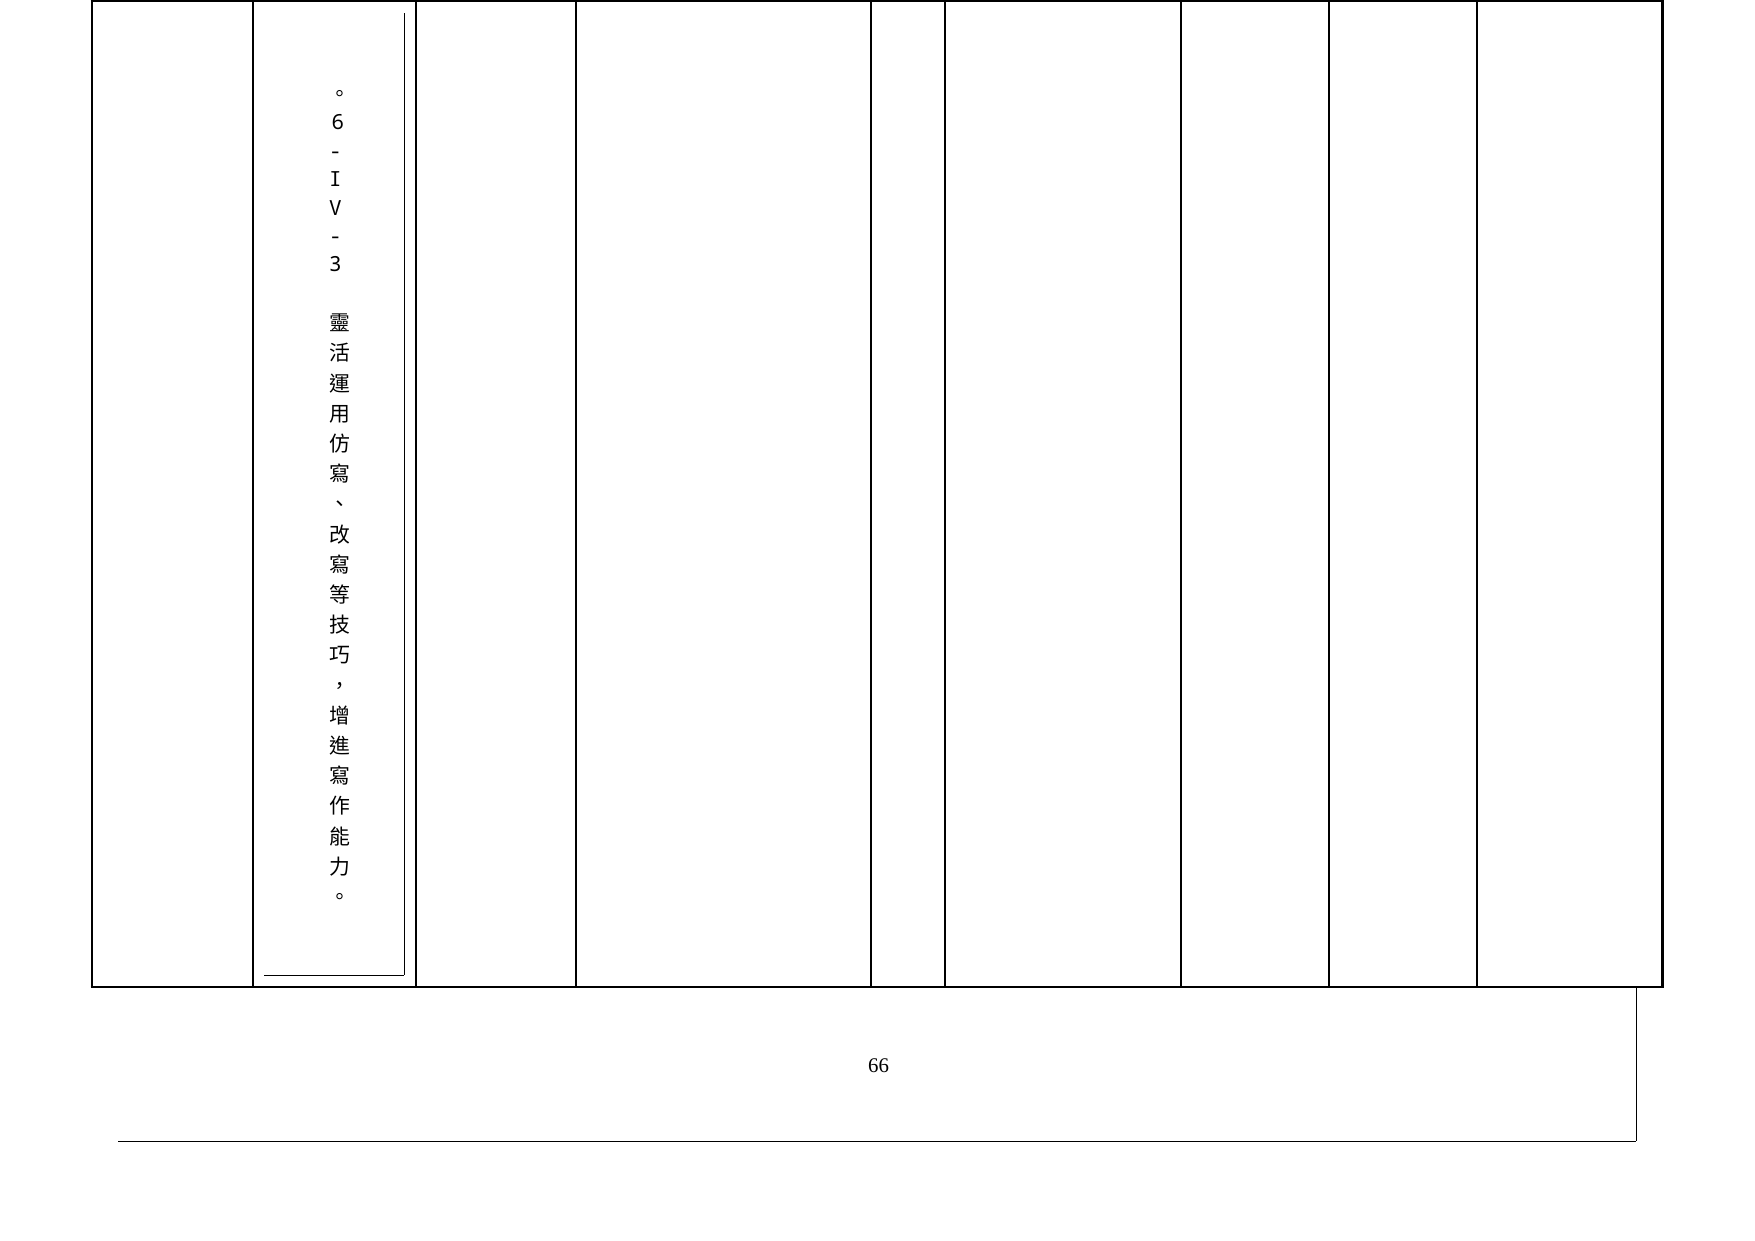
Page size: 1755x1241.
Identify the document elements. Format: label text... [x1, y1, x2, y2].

table_cell [1182, 2, 1328, 986]
table_cell [417, 2, 575, 986]
table_cell [577, 2, 870, 986]
table_cell [1478, 2, 1661, 986]
table_cell 。 6-IV-3 靈活運用仿寫、改寫等技巧，增進寫作能力。 [254, 2, 415, 986]
table_cell [872, 2, 944, 986]
table_cell [1330, 2, 1476, 986]
table_cell [93, 2, 252, 986]
table_cell [946, 2, 1180, 986]
